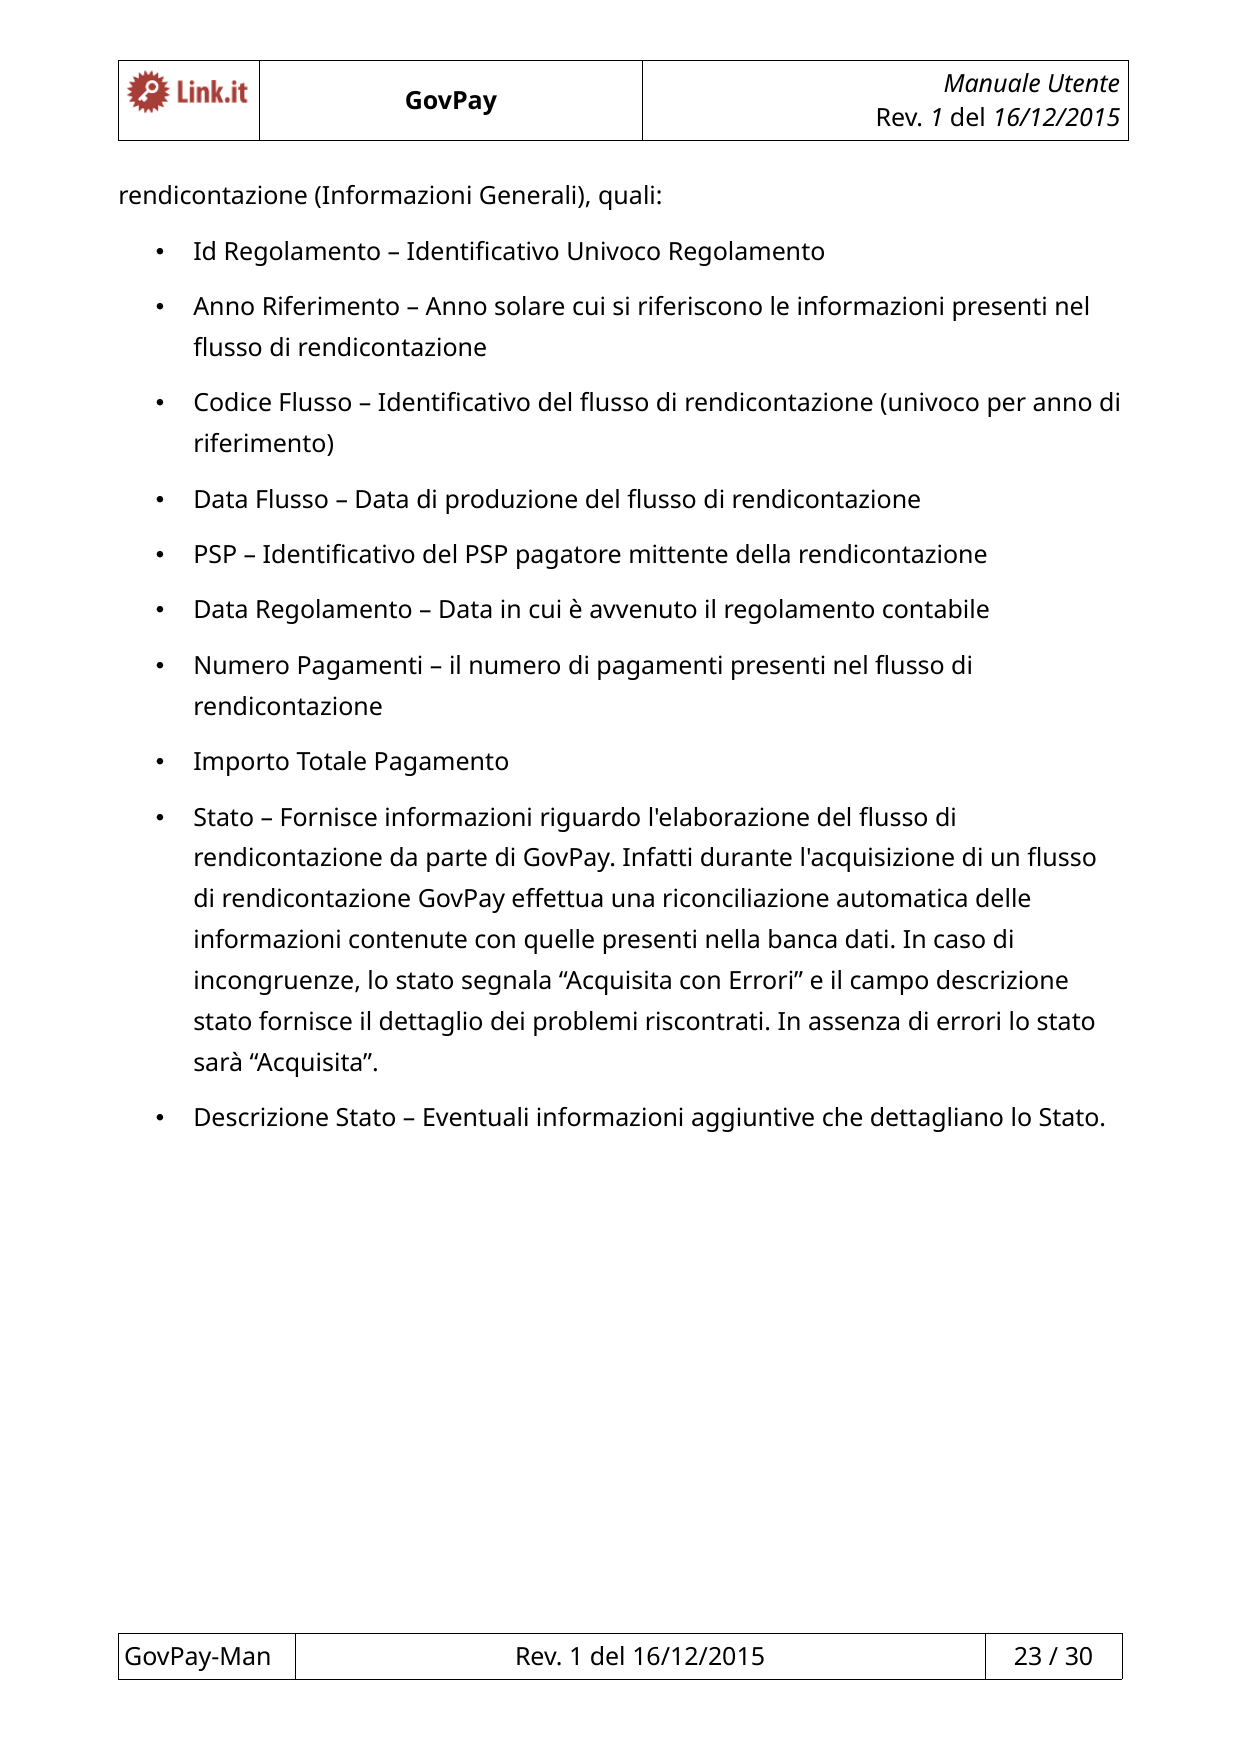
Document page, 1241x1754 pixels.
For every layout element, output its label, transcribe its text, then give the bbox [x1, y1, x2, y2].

list Data Flusso – Data di produzione del flusso di rendicontazione [156, 481, 1122, 515]
list PSP – Identificativo del PSP pagatore mittente della rendicontazione [156, 537, 1122, 571]
text rendicontazione (Informazioni Generali), quali: [118, 178, 1122, 212]
list Stato – Fornisce informazioni riguardo l'elaborazione del flusso di rendicontazione da parte di GovPay. Infatti durante l'acquisizione di un flusso di rendicontazione GovPay effettua una riconciliazione automatica delle informazioni contenute con quelle presenti nella banca dati. In caso di incongruenze, lo stato segnala “Acquisita con Errori” e il campo descrizione stato fornisce il dettaglio dei problemi riscontrati. In assenza di errori lo stato sarà “Acquisita”. [156, 799, 1122, 1078]
list Anno Riferimento – Anno solare cui si riferiscono le informazioni presenti nel flusso di rendicontazione [156, 289, 1122, 364]
list Importo Totale Pagamento [156, 744, 1122, 778]
list Data Regolamento – Data in cui è avvenuto il regolamento contabile [156, 592, 1122, 626]
list Id Regolamento – Identificativo Univoco Regolamento [156, 233, 1122, 267]
list Descrizione Stato – Eventuali informazioni aggiuntive che dettagliano lo Stato. [156, 1099, 1122, 1134]
list Numero Pagamenti – il numero di pagamenti presenti nel flusso di rendicontazione [156, 647, 1122, 722]
list Codice Flusso – Identificativo del flusso di rendicontazione (univoco per anno di riferimento) [156, 385, 1122, 460]
picture [123, 65, 254, 119]
